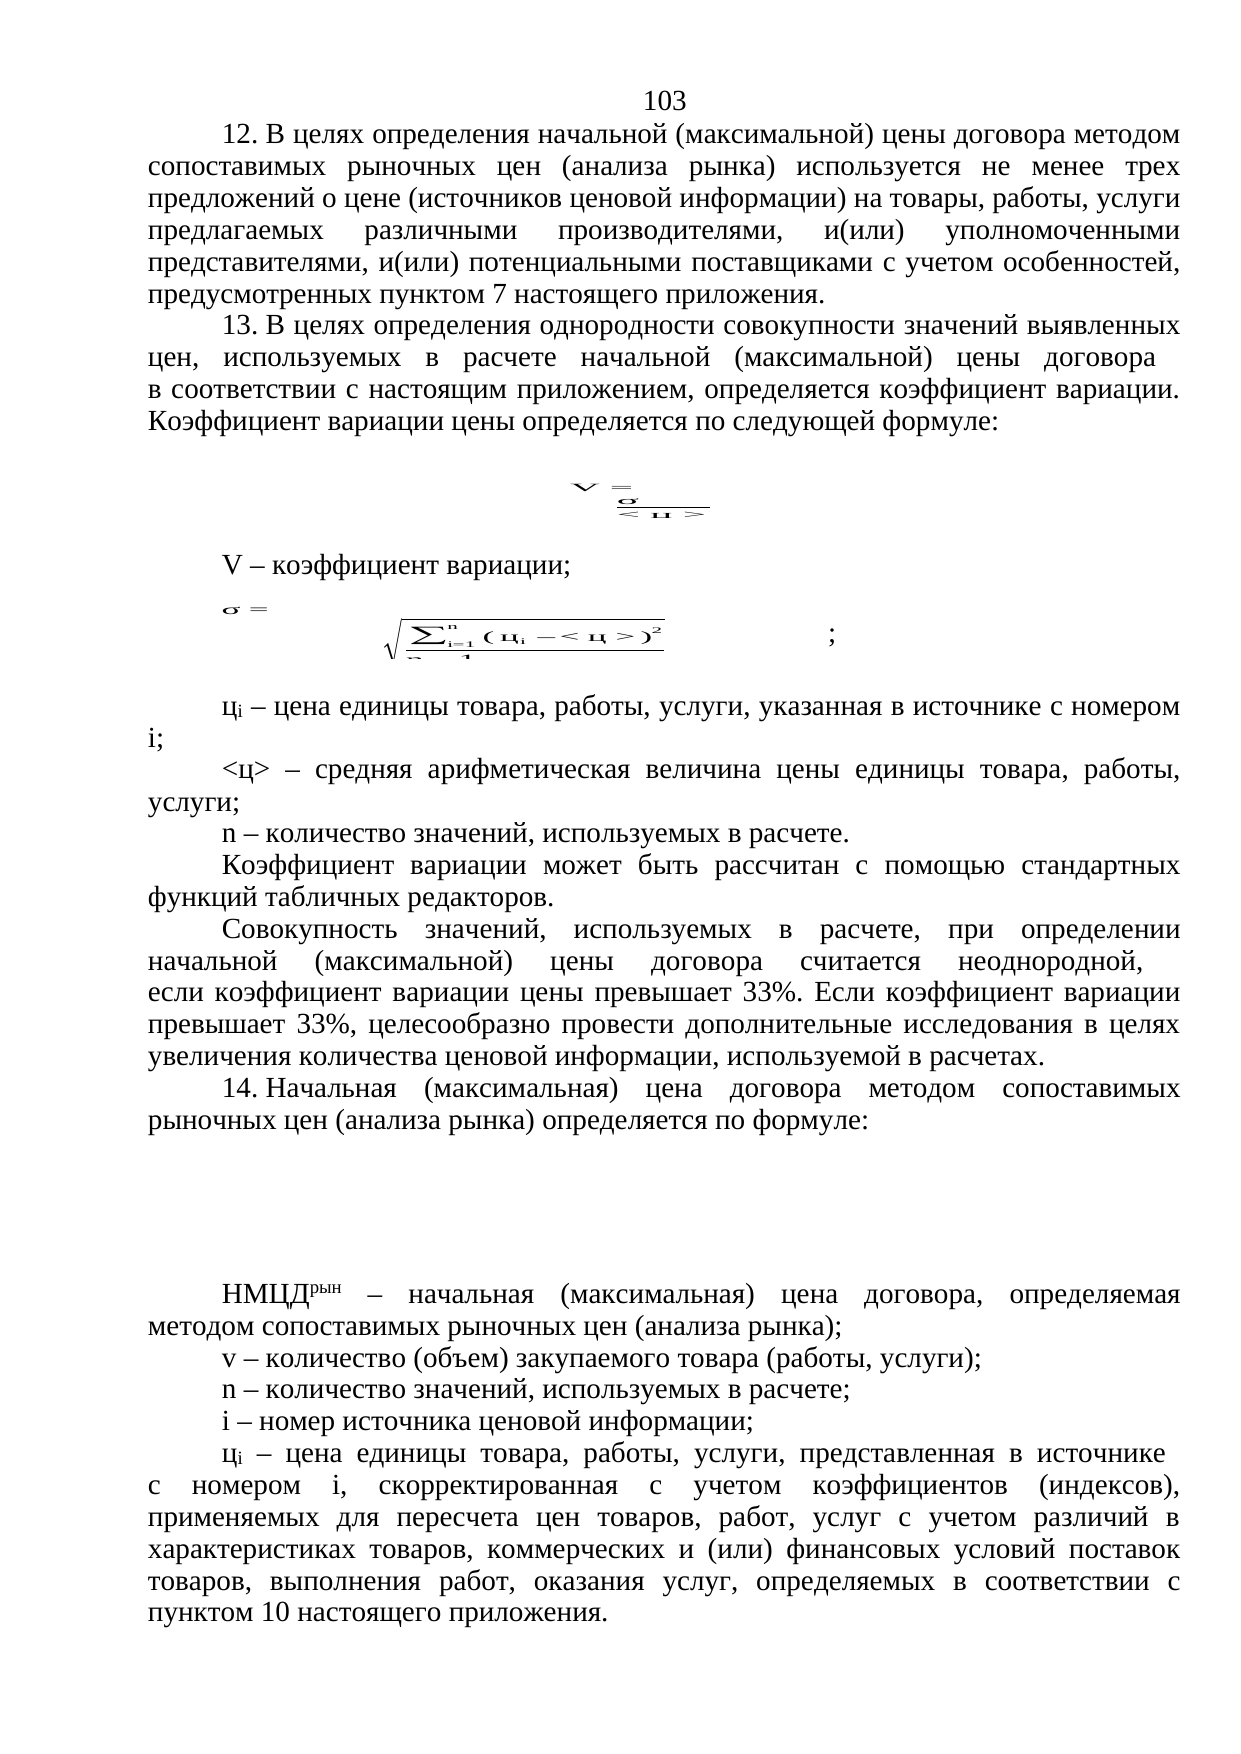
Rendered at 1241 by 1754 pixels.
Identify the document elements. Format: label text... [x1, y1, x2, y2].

text 14. Начальная (максимальная) цена договора методом сопоставимых рыночных цен (анализа рынка) определяется по формуле: [148, 1072, 1181, 1136]
text 12. В целях определения начальной (максимальной) цены договора методом сопоставимых рыночных цен (анализа рынка) используется не менее трех предложений о цене (источников ценовой информации) на товары, работы, услуги предлагаемых различными производителями, и(или) уполномоченными представителями, и(или) потенциальными поставщиками с учетом особенностей, предусмотренных пунктом 7 настоящего приложения. [148, 118, 1181, 309]
text Коэффициент вариации может быть рассчитан с помощью стандартных функций табличных редакторов. [148, 849, 1181, 913]
text v – количество (объем) закупаемого товара (работы, услуги); [148, 1342, 1181, 1373]
text ; [222, 581, 1181, 658]
text 13. В целях определения однородности совокупности значений выявленных цен, используемых в расчете начальной (максимальной) цены договора в соответствии с настоящим приложением, определяется коэффициент вариации. Коэффициент вариации цены определяется по следующей формуле: [148, 309, 1181, 437]
text <ц> – средняя арифметическая величина цены единицы товара, работы, услуги; [148, 753, 1181, 817]
text Совокупность значений, используемых в расчете, при определении начальной (максимальной) цены договора считается неоднородной, если коэффициент вариации цены превышает 33%. Если коэффициент вариации превышает 33%, целесообразно провести дополнительные исследования в целях увеличения количества ценовой информации, используемой в расчетах. [148, 913, 1181, 1072]
text НМЦДрын – начальная (максимальная) цена договора, определяемая методом сопоставимых рыночных цен (анализа рынка); [148, 1278, 1181, 1342]
text цi – цена единицы товара, работы, услуги, указанная в источнике с номером i; [148, 690, 1181, 753]
text i – номер источника ценовой информации; [148, 1405, 1181, 1437]
text V – коэффициент вариации; [148, 549, 1181, 581]
text n – количество значений, используемых в расчете; [148, 1373, 1181, 1405]
text n – количество значений, используемых в расчете. [148, 817, 1181, 849]
text цi – цена единицы товара, работы, услуги, представленная в источнике с номером i, скорректированная с учетом коэффициентов (индексов), применяемых для пересчета цен товаров, работ, услуг с учетом различий в характеристиках товаров, коммерческих и (или) финансовых условий поставок товаров, выполнения работ, оказания услуг, определяемых в соответствии с пунктом 10 настоящего приложения. [148, 1437, 1181, 1628]
